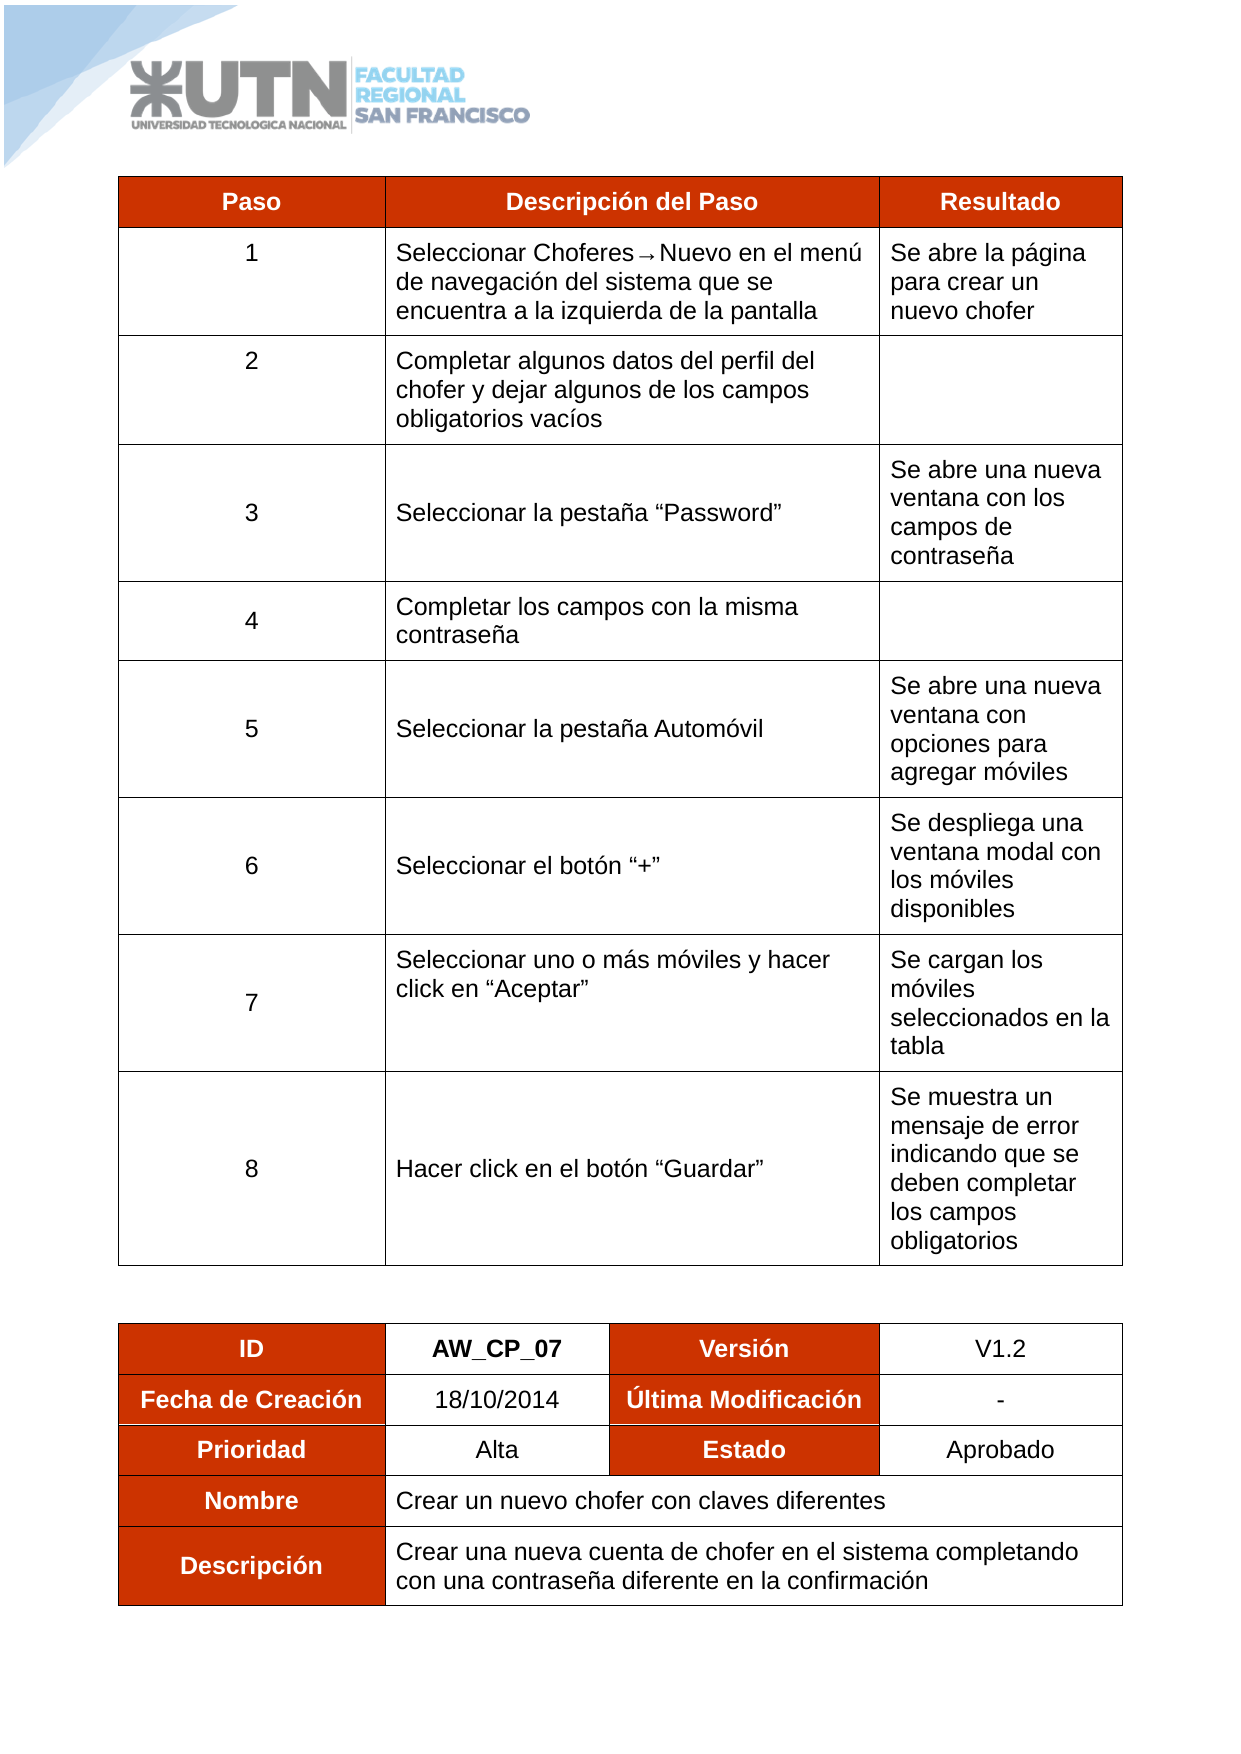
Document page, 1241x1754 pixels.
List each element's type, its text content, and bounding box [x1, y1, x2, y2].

table_cell Última Modificación [610, 1375, 879, 1424]
table_cell Completar algunos datos del perfil del chofer y dejar algunos de los campos obligatorios vacíos [386, 336, 879, 443]
table_cell Aprobado [880, 1426, 1122, 1475]
table_cell Paso [119, 177, 385, 227]
table_cell [880, 582, 1122, 660]
table_cell Seleccionar el botón “+” [386, 798, 879, 934]
table_cell Resultado [880, 177, 1122, 227]
table_cell 2 [119, 336, 385, 443]
table_cell - [880, 1375, 1122, 1424]
table_cell 1 [119, 228, 385, 335]
table_cell Seleccionar la pestaña “Password” [386, 445, 879, 581]
table_cell Prioridad [119, 1426, 385, 1475]
table_cell Descripción del Paso [386, 177, 879, 227]
table_cell Se muestra un mensaje de error indicando que se deben completar los campos obligatorios [880, 1072, 1122, 1265]
table_cell Crear un nuevo chofer con claves diferentes [386, 1476, 1122, 1526]
table_cell Descripción [119, 1527, 385, 1605]
table_cell 7 [119, 935, 385, 1071]
table_cell 8 [119, 1072, 385, 1265]
table_cell Seleccionar uno o más móviles y hacer click en “Aceptar” [386, 935, 879, 1071]
table_cell 3 [119, 445, 385, 581]
table_cell Completar los campos con la misma contraseña [386, 582, 879, 660]
table_cell [880, 336, 1122, 443]
table_cell Hacer click en el botón “Guardar” [386, 1072, 879, 1265]
table_cell Seleccionar la pestaña Automóvil [386, 661, 879, 797]
table_cell Se abre una nueva ventana con opciones para agregar móviles [880, 661, 1122, 797]
table_cell 6 [119, 798, 385, 934]
table_cell Fecha de Creación [119, 1375, 385, 1424]
table_cell Se abre la página para crear un nuevo chofer [880, 228, 1122, 335]
table_cell Seleccionar Choferes→Nuevo en el menú de navegación del sistema que se encuentra a la izquierda de la pantalla [386, 228, 879, 335]
table_cell 4 [119, 582, 385, 660]
table_cell 18/10/2014 [386, 1375, 609, 1424]
table_header Versión [610, 1324, 879, 1374]
table_header ID [119, 1324, 385, 1374]
table_cell Alta [386, 1426, 609, 1475]
table_cell Se despliega una ventana modal con los móviles disponibles [880, 798, 1122, 934]
table_cell Se cargan los móviles seleccionados en la tabla [880, 935, 1122, 1071]
table_cell Se abre una nueva ventana con los campos de contraseña [880, 445, 1122, 581]
picture [3, 5, 532, 169]
table_cell Nombre [119, 1476, 385, 1526]
table_header AW_CP_07 [386, 1324, 609, 1374]
table_header V1.2 [880, 1324, 1122, 1374]
table_cell 5 [119, 661, 385, 797]
table_cell Estado [610, 1426, 879, 1475]
table_cell Crear una nueva cuenta de chofer en el sistema completando con una contraseña diferente en la confirmación [386, 1527, 1122, 1605]
